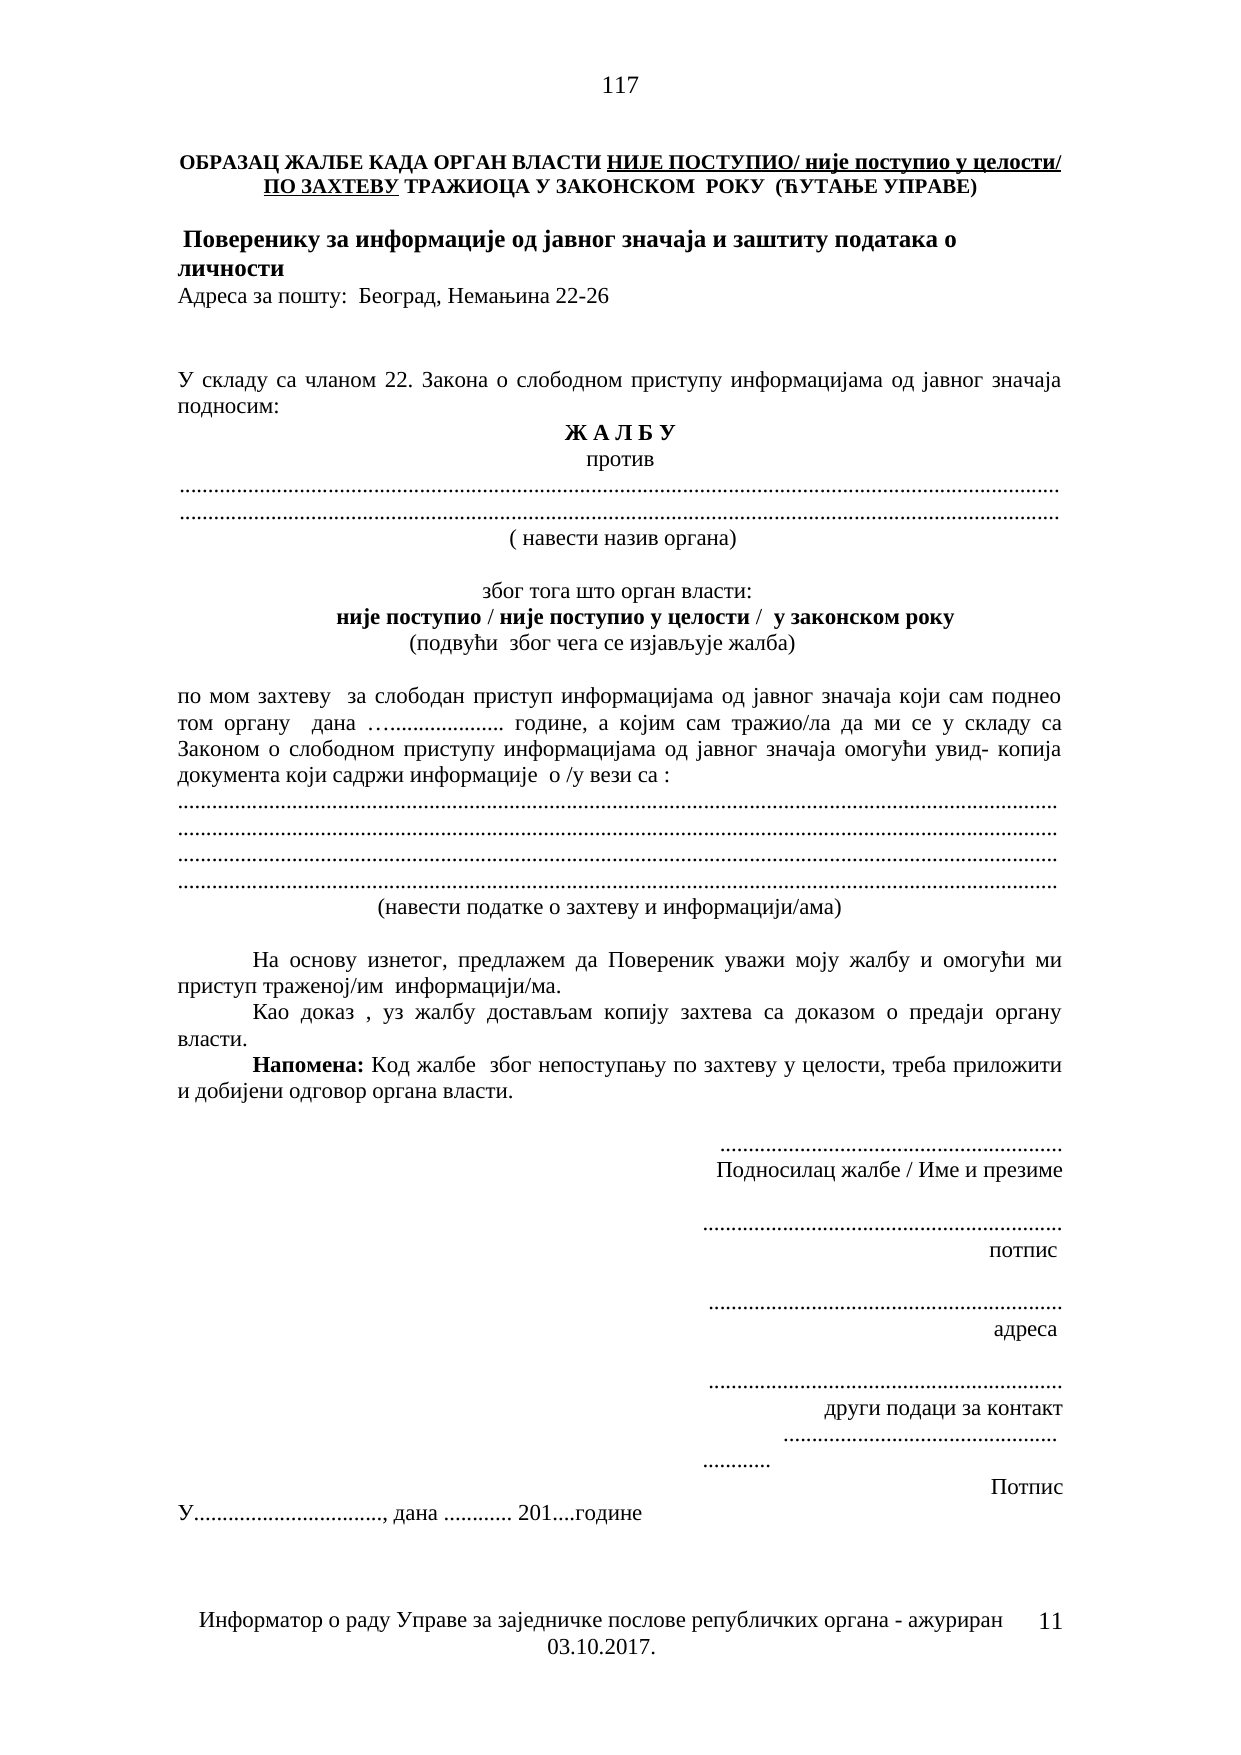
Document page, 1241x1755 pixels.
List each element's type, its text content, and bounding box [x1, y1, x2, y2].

text због тога што орган власти: [177, 577, 1063, 603]
text У................................., дана ............ 201....године [177, 1499, 1063, 1526]
text Ж А Л Б У [177, 419, 1063, 445]
text ............................................................... потпис [702, 1209, 1063, 1262]
text (навести податке о захтеву и информацији/ама) [177, 893, 1063, 919]
text ............................................................ [177, 1420, 1063, 1473]
text Подносилац жалбе / Име и презиме [702, 1157, 1063, 1183]
text ( навести назив органа) [177, 524, 1063, 550]
text .......................................................................................................................................................... [177, 840, 1063, 867]
text .......................................................................................................................................................... [177, 867, 1063, 893]
text (подвући због чега се изјављује жалба) [215, 629, 1063, 656]
text по мом захтеву за слободан приступ информацијама од јавног значаја који сам поднео том органу дана ….................... године, а којим сам тражио/ла да ми се у складу са Законом о слободном приступу информацијама од јавног значаја омогући увид- копија документа који садржи информације о /у вези са : [177, 682, 1063, 788]
text Потпис [702, 1473, 1063, 1499]
text .......................................................................................................................................................... [177, 788, 1063, 814]
text ............................................................ [702, 1130, 1063, 1157]
text ОБРАЗАЦ ЖАЛБЕ КАДА ОРГАН ВЛАСТИ НИЈЕ ПОСТУПИО/ није поступио у целости/ ПО ЗАХТЕВУ ТРАЖИОЦА У ЗАКОНСКОМ РОКУ (ЋУТАЊЕ УПРАВЕ) [177, 148, 1063, 198]
text Као доказ , уз жалбу достављам копију захтева са доказом о предаји органу власти. [177, 998, 1063, 1051]
text Повереникy за информације од јавног значаја и заштиту података о личности [177, 224, 1063, 282]
text .......................................................................................................................................................... [177, 498, 1063, 524]
text .......................................................................................................................................................... [177, 471, 1063, 498]
text На основу изнетог, предлажем да Повереник уважи моју жалбу и омогући ми приступ траженој/им информацији/ма. [177, 946, 1063, 998]
text против [177, 445, 1063, 471]
text У складу са чланом 22. Закона о слободном приступу информацијама од јавног значаја подносим: [177, 366, 1063, 419]
text .......................................................................................................................................................... [177, 814, 1063, 840]
text Адреса за пошту: Београд, Немањина 22-26 [177, 282, 1063, 308]
text .............................................................. адреса [302, 1288, 1063, 1341]
text није поступио / није поступио у целости / у законском року [227, 603, 1063, 629]
text Напомена: Код жалбе због непоступању по захтеву у целости, треба приложити и добијени одговор органа власти. [177, 1051, 1063, 1104]
text .............................................................. други подаци за контакт [302, 1367, 1063, 1420]
